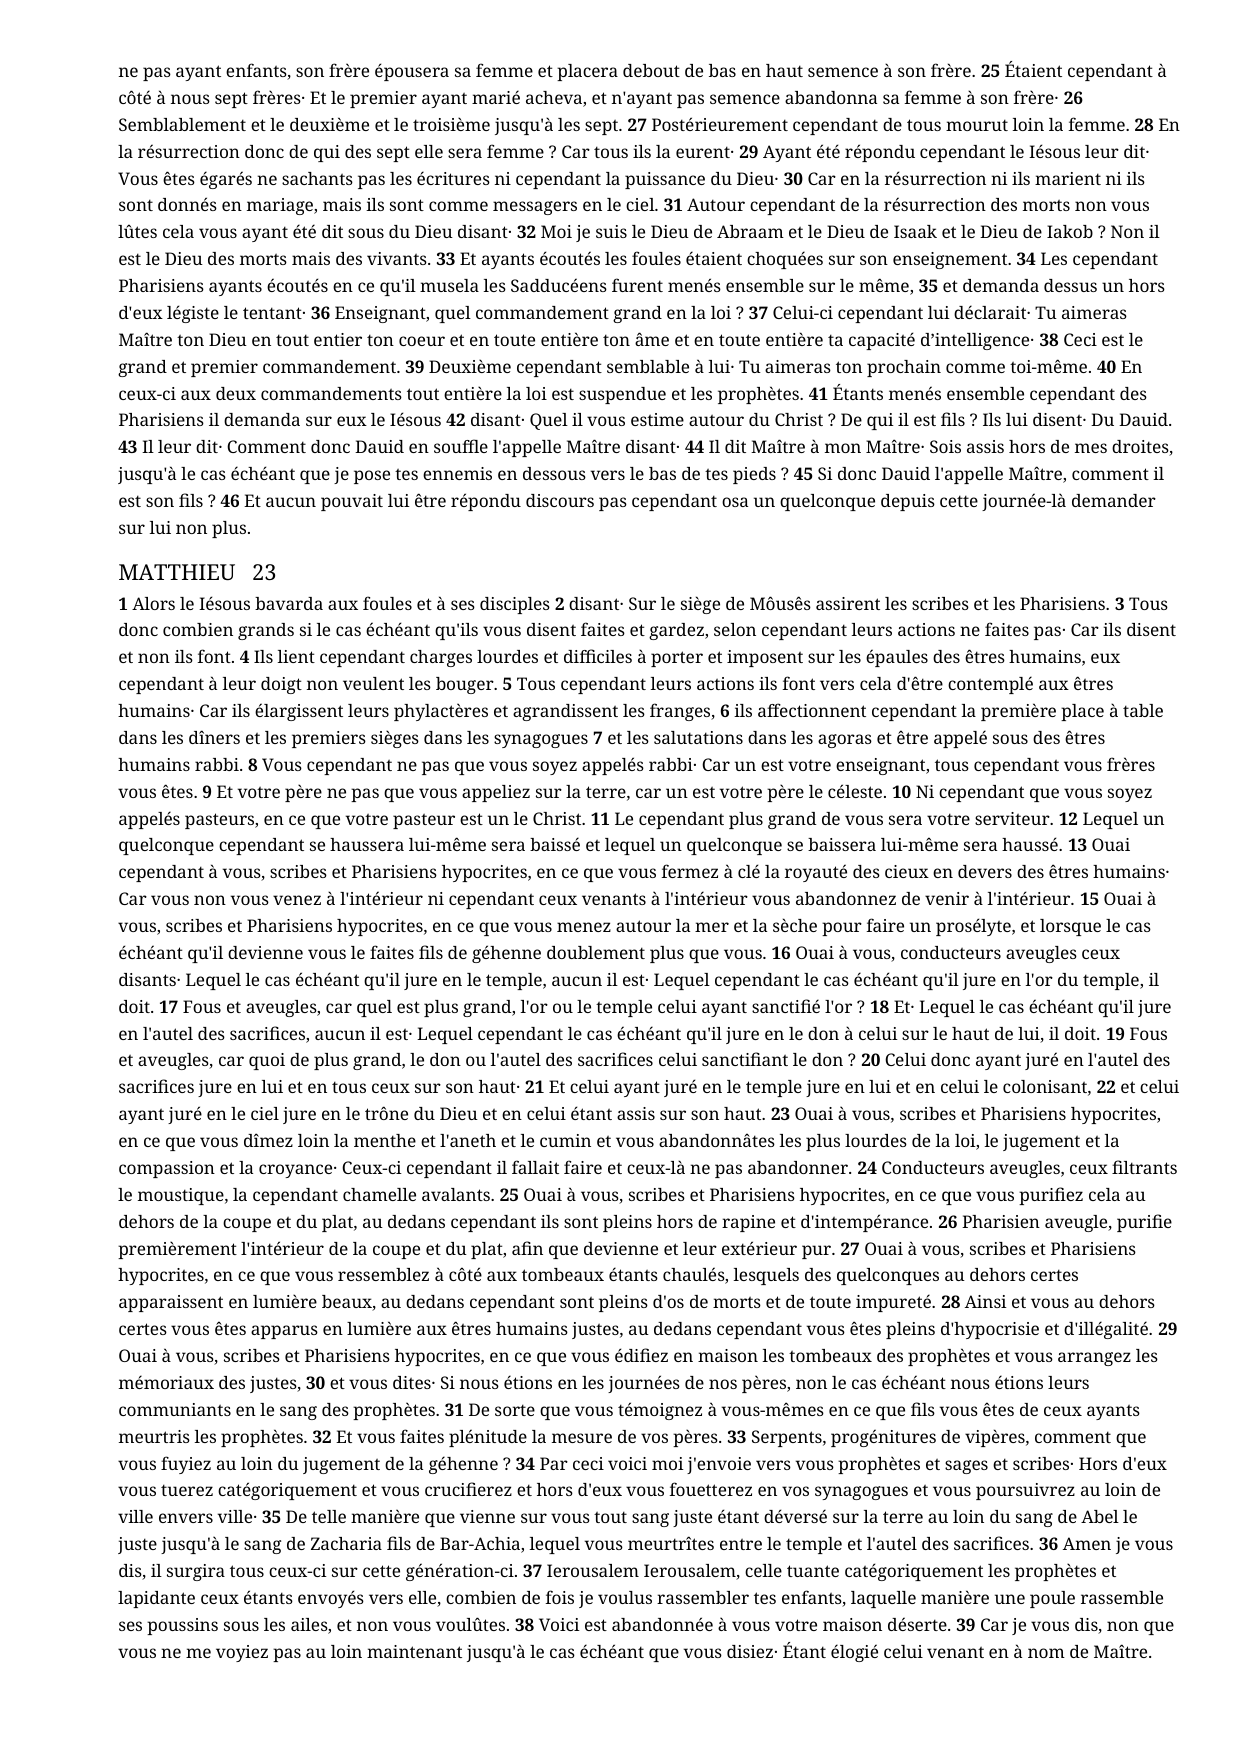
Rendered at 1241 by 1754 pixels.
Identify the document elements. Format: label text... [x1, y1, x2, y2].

text 1 Alors le Iésous bavarda aux foules et à ses disciples 2 disant· Sur le siège de Môusês assirent les scribes et les Pharisiens. 3 Tous donc combien grands si le cas échéant qu'ils vous disent faites et gardez, selon cependant leurs actions ne faites pas· Car ils disent et non ils font. 4 Ils lient cependant charges lourdes et difficiles à porter et imposent sur les épaules des êtres humains, eux cependant à leur doigt non veulent les bouger. 5 Tous cependant leurs actions ils font vers cela d'être contemplé aux êtres humains· Car ils élargissent leurs phylactères et agrandissent les franges, 6 ils affectionnent cependant la première place à table dans les dîners et les premiers sièges dans les synagogues 7 et les salutations dans les agoras et être appelé sous des êtres humains rabbi. 8 Vous cependant ne pas que vous soyez appelés rabbi· Car un est votre enseignant, tous cependant vous frères vous êtes. 9 Et votre père ne pas que vous appeliez sur la terre, car un est votre père le céleste. 10 Ni cependant que vous soyez appelés pasteurs, en ce que votre pasteur est un le Christ. 11 Le cependant plus grand de vous sera votre serviteur. 12 Lequel un quelconque cependant se haussera lui-même sera baissé et lequel un quelconque se baissera lui-même sera haussé. 13 Ouai cependant à vous, scribes et Pharisiens hypocrites, en ce que vous fermez à clé la royauté des cieux en devers des êtres humains· Car vous non vous venez à l'intérieur ni cependant ceux venants à l'intérieur vous abandonnez de venir à l'intérieur. 15 Ouai à vous, scribes et Pharisiens hypocrites, en ce que vous menez autour la mer et la sèche pour faire un prosélyte, et lorsque le cas échéant qu'il devienne vous le faites fils de géhenne doublement plus que vous. 16 Ouai à vous, conducteurs aveugles ceux disants· Lequel le cas échéant qu'il jure en le temple, aucun il est· Lequel cependant le cas échéant qu'il jure en l'or du temple, il doit. 17 Fous et aveugles, car quel est plus grand, l'or ou le temple celui ayant sanctifié l'or ? 18 Et· Lequel le cas échéant qu'il jure en l'autel des sacrifices, aucun il est· Lequel cependant le cas échéant qu'il jure en le don à celui sur le haut de lui, il doit. 19 Fous et aveugles, car quoi de plus grand, le don ou l'autel des sacrifices celui sanctifiant le don ? 20 Celui donc ayant juré en l'autel des sacrifices jure en lui et en tous ceux sur son haut· 21 Et celui ayant juré en le temple jure en lui et en celui le colonisant, 22 et celui ayant juré en le ciel jure en le trône du Dieu et en celui étant assis sur son haut. 23 Ouai à vous, scribes et Pharisiens hypocrites, en ce que vous dîmez loin la menthe et l'aneth et le cumin et vous abandonnâtes les plus lourdes de la loi, le jugement et la compassion et la croyance· Ceux-ci cependant il fallait faire et ceux-là ne pas abandonner. 24 Conducteurs aveugles, ceux filtrants le moustique, la cependant chamelle avalants. 25 Ouai à vous, scribes et Pharisiens hypocrites, en ce que vous purifiez cela au dehors de la coupe et du plat, au dedans cependant ils sont pleins hors de rapine et d'intempérance. 26 Pharisien aveugle, purifie premièrement l'intérieur de la coupe et du plat, afin que devienne et leur extérieur pur. 27 Ouai à vous, scribes et Pharisiens hypocrites, en ce que vous ressemblez à côté aux tombeaux étants chaulés, lesquels des quelconques au dehors certes apparaissent en lumière beaux, au dedans cependant sont pleins d'os de morts et de toute impureté. 28 Ainsi et vous au dehors certes vous êtes apparus en lumière aux êtres humains justes, au dedans cependant vous êtes pleins d'hypocrisie et d'illégalité. 29 Ouai à vous, scribes et Pharisiens hypocrites, en ce que vous édifiez en maison les tombeaux des prophètes et vous arrangez les mémoriaux des justes, 30 et vous dites· Si nous étions en les journées de nos pères, non le cas échéant nous étions leurs communiants en le sang des prophètes. 31 De sorte que vous témoignez à vous-mêmes en ce que fils vous êtes de ceux ayants meurtris les prophètes. 32 Et vous faites plénitude la mesure de vos pères. 33 Serpents, progénitures de vipères, comment que vous fuyiez au loin du jugement de la géhenne ? 34 Par ceci voici moi j'envoie vers vous prophètes et sages et scribes· Hors d'eux vous tuerez catégoriquement et vous crucifierez et hors d'eux vous fouetterez en vos synagogues et vous poursuivrez au loin de ville envers ville· 35 De telle manière que vienne sur vous tout sang juste étant déversé sur la terre au loin du sang de Abel le juste jusqu'à le sang de Zacharia fils de Bar-Achia, lequel vous meurtrîtes entre le temple et l'autel des sacrifices. 36 Amen je vous dis, il surgira tous ceux-ci sur cette génération-ci. 37 Ierousalem Ierousalem, celle tuante catégoriquement les prophètes et lapidante ceux étants envoyés vers elle, combien de fois je voulus rassembler tes enfants, laquelle manière une poule rassemble ses poussins sous les ailes, et non vous voulûtes. 38 Voici est abandonnée à vous votre maison déserte. 39 Car je vous dis, non que vous ne me voyiez pas au loin maintenant jusqu'à le cas échéant que vous disiez· Étant élogié celui venant en à nom de Maître. [118, 592, 1181, 1663]
text MATTHIEU 23 [118, 557, 1181, 587]
text ne pas ayant enfants, son frère épousera sa femme et placera debout de bas en haut semence à son frère. 25 Étaient cependant à côté à nous sept frères· Et le premier ayant marié acheva, et n'ayant pas semence abandonna sa femme à son frère· 26 Semblablement et le deuxième et le troisième jusqu'à les sept. 27 Postérieurement cependant de tous mourut loin la femme. 28 En la résurrection donc de qui des sept elle sera femme ? Car tous ils la eurent· 29 Ayant été répondu cependant le Iésous leur dit· Vous êtes égarés ne sachants pas les écritures ni cependant la puissance du Dieu· 30 Car en la résurrection ni ils marient ni ils sont donnés en mariage, mais ils sont comme messagers en le ciel. 31 Autour cependant de la résurrection des morts non vous lûtes cela vous ayant été dit sous du Dieu disant· 32 Moi je suis le Dieu de Abraam et le Dieu de Isaak et le Dieu de Iakob ? Non il est le Dieu des morts mais des vivants. 33 Et ayants écoutés les foules étaient choquées sur son enseignement. 34 Les cependant Pharisiens ayants écoutés en ce qu'il musela les Sadducéens furent menés ensemble sur le même, 35 et demanda dessus un hors d'eux légiste le tentant· 36 Enseignant, quel commandement grand en la loi ? 37 Celui-ci cependant lui déclarait· Tu aimeras Maître ton Dieu en tout entier ton coeur et en toute entière ton âme et en toute entière ta capacité d’intelligence· 38 Ceci est le grand et premier commandement. 39 Deuxième cependant semblable à lui· Tu aimeras ton prochain comme toi-même. 40 En ceux-ci aux deux commandements tout entière la loi est suspendue et les prophètes. 41 Étants menés ensemble cependant des Pharisiens il demanda sur eux le Iésous 42 disant· Quel il vous estime autour du Christ ? De qui il est fils ? Ils lui disent· Du Dauid. 43 Il leur dit· Comment donc Dauid en souffle l'appelle Maître disant· 44 Il dit Maître à mon Maître· Sois assis hors de mes droites, jusqu'à le cas échéant que je pose tes ennemis en dessous vers le bas de tes pieds ? 45 Si donc Dauid l'appelle Maître, comment il est son fils ? 46 Et aucun pouvait lui être répondu discours pas cependant osa un quelconque depuis cette journée-là demander sur lui non plus. [118, 59, 1181, 539]
